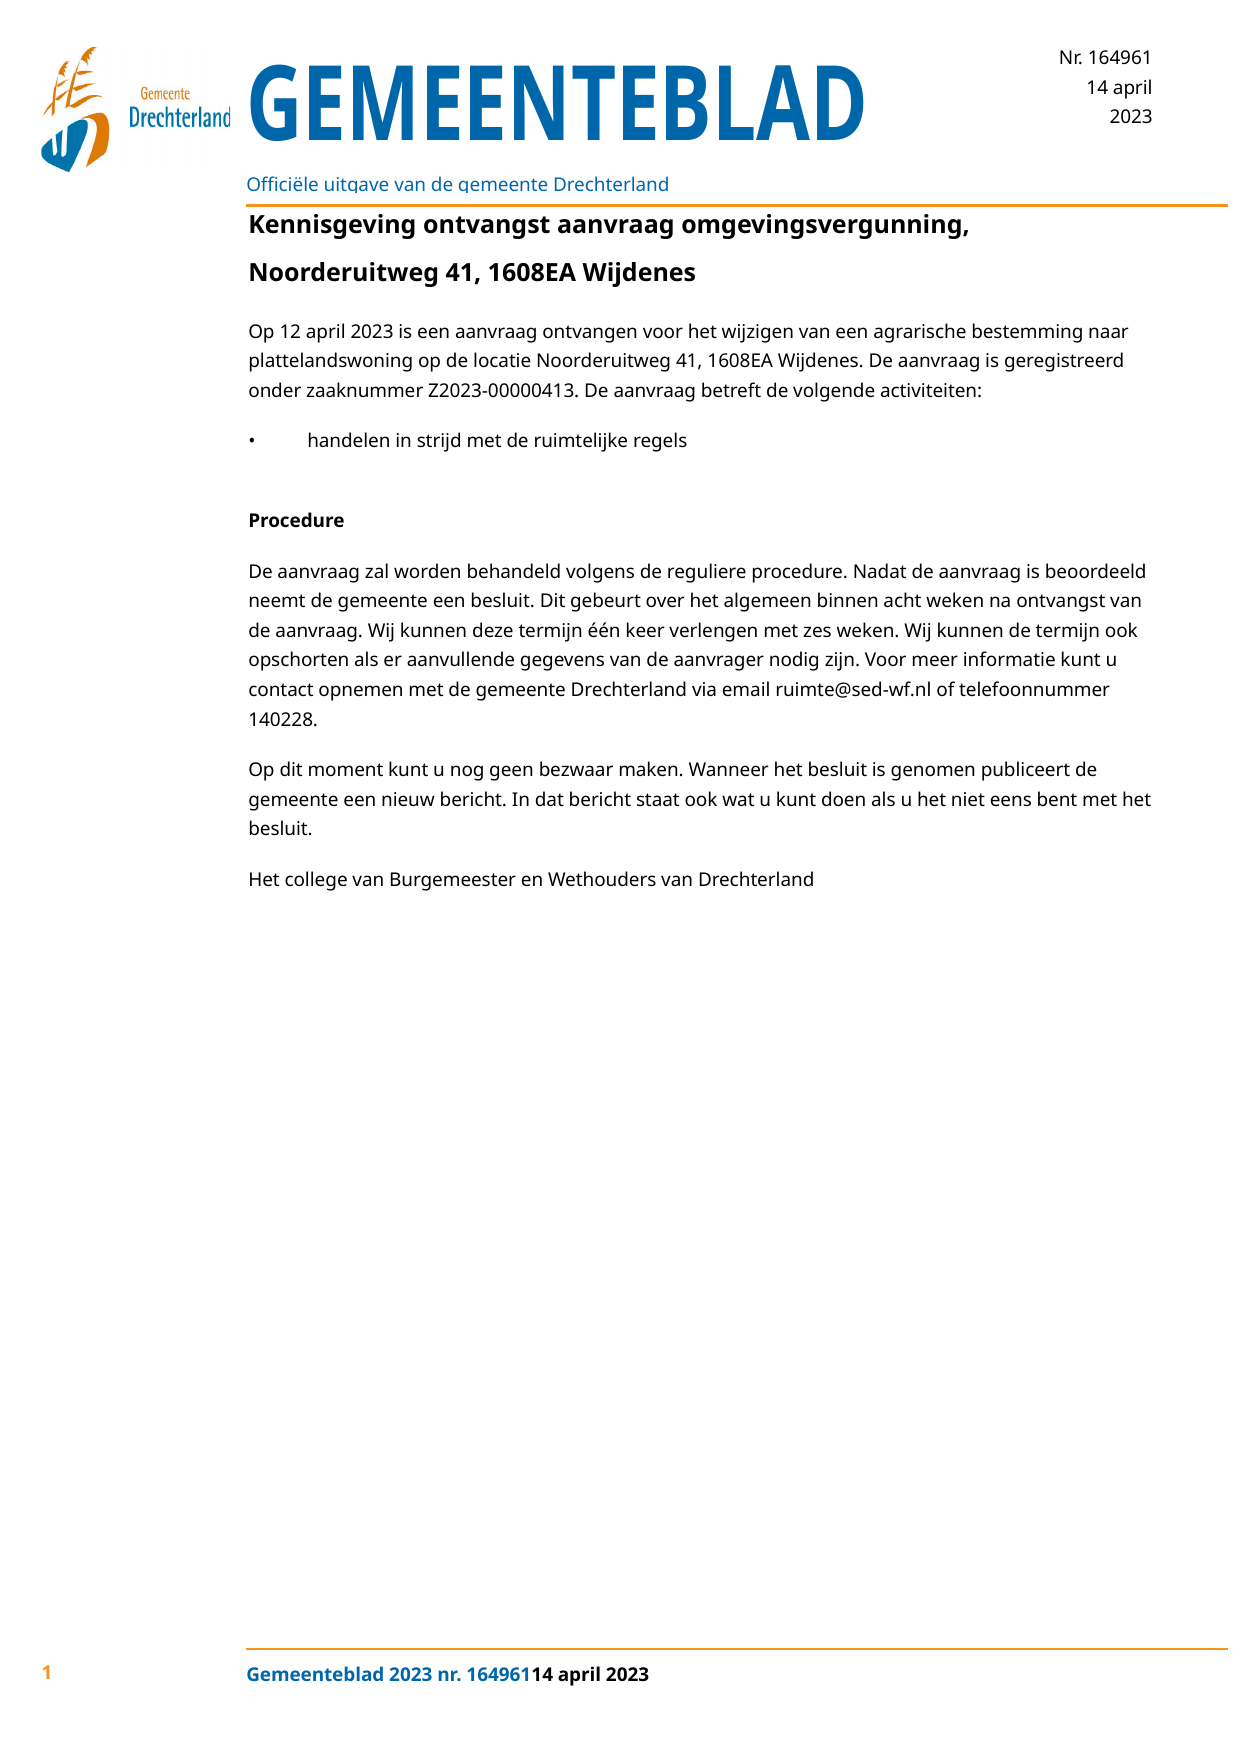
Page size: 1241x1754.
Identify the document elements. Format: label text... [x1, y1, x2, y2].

text Op dit moment kunt u nog geen bezwaar maken. Wanneer het besluit is genomen publiceert de gemeente een nieuw bericht. In dat bericht staat ook wat u kunt doen als u het niet eens bent met het besluit. [248, 756, 1152, 841]
picture [41, 158, 64, 172]
text Het college van Burgemeester en Wethouders van Drechterland [248, 866, 1152, 892]
text Op 12 april 2023 is een aanvraag ontvangen voor het wijzigen van een agrarische bestemming naar plattelandswoning op de locatie Noorderuitweg 41, 1608EA Wijdenes. De aanvraag is geregistreerd onder zaaknummer Z2023-00000413. De aanvraag betreft de volgende activiteiten: [248, 318, 1152, 403]
text Procedure [248, 507, 1152, 533]
picture [41, 47, 231, 172]
text Kennisgeving ontvangst aanvraag omgevingsvergunning, Noorderuitweg 41, 1608EA Wijdenes [248, 207, 1152, 288]
text De aanvraag zal worden behandeld volgens de reguliere procedure. Nadat de aanvraag is beoordeeld neemt de gemeente een besluit. Dit gebeurt over het algemeen binnen acht weken na ontvangst van de aanvraag. Wij kunnen deze termijn één keer verlengen met zes weken. Wij kunnen de termijn ook opschorten als er aanvullende gegevens van de aanvrager nodig zijn. Voor meer informatie kunt u contact opnemen met de gemeente Drechterland via email ruimte@sed-wf.nl of telefoonnummer 140228. [248, 558, 1152, 732]
picture [226, 115, 231, 124]
list handelen in strijd met de ruimtelijke regels [248, 427, 1152, 453]
